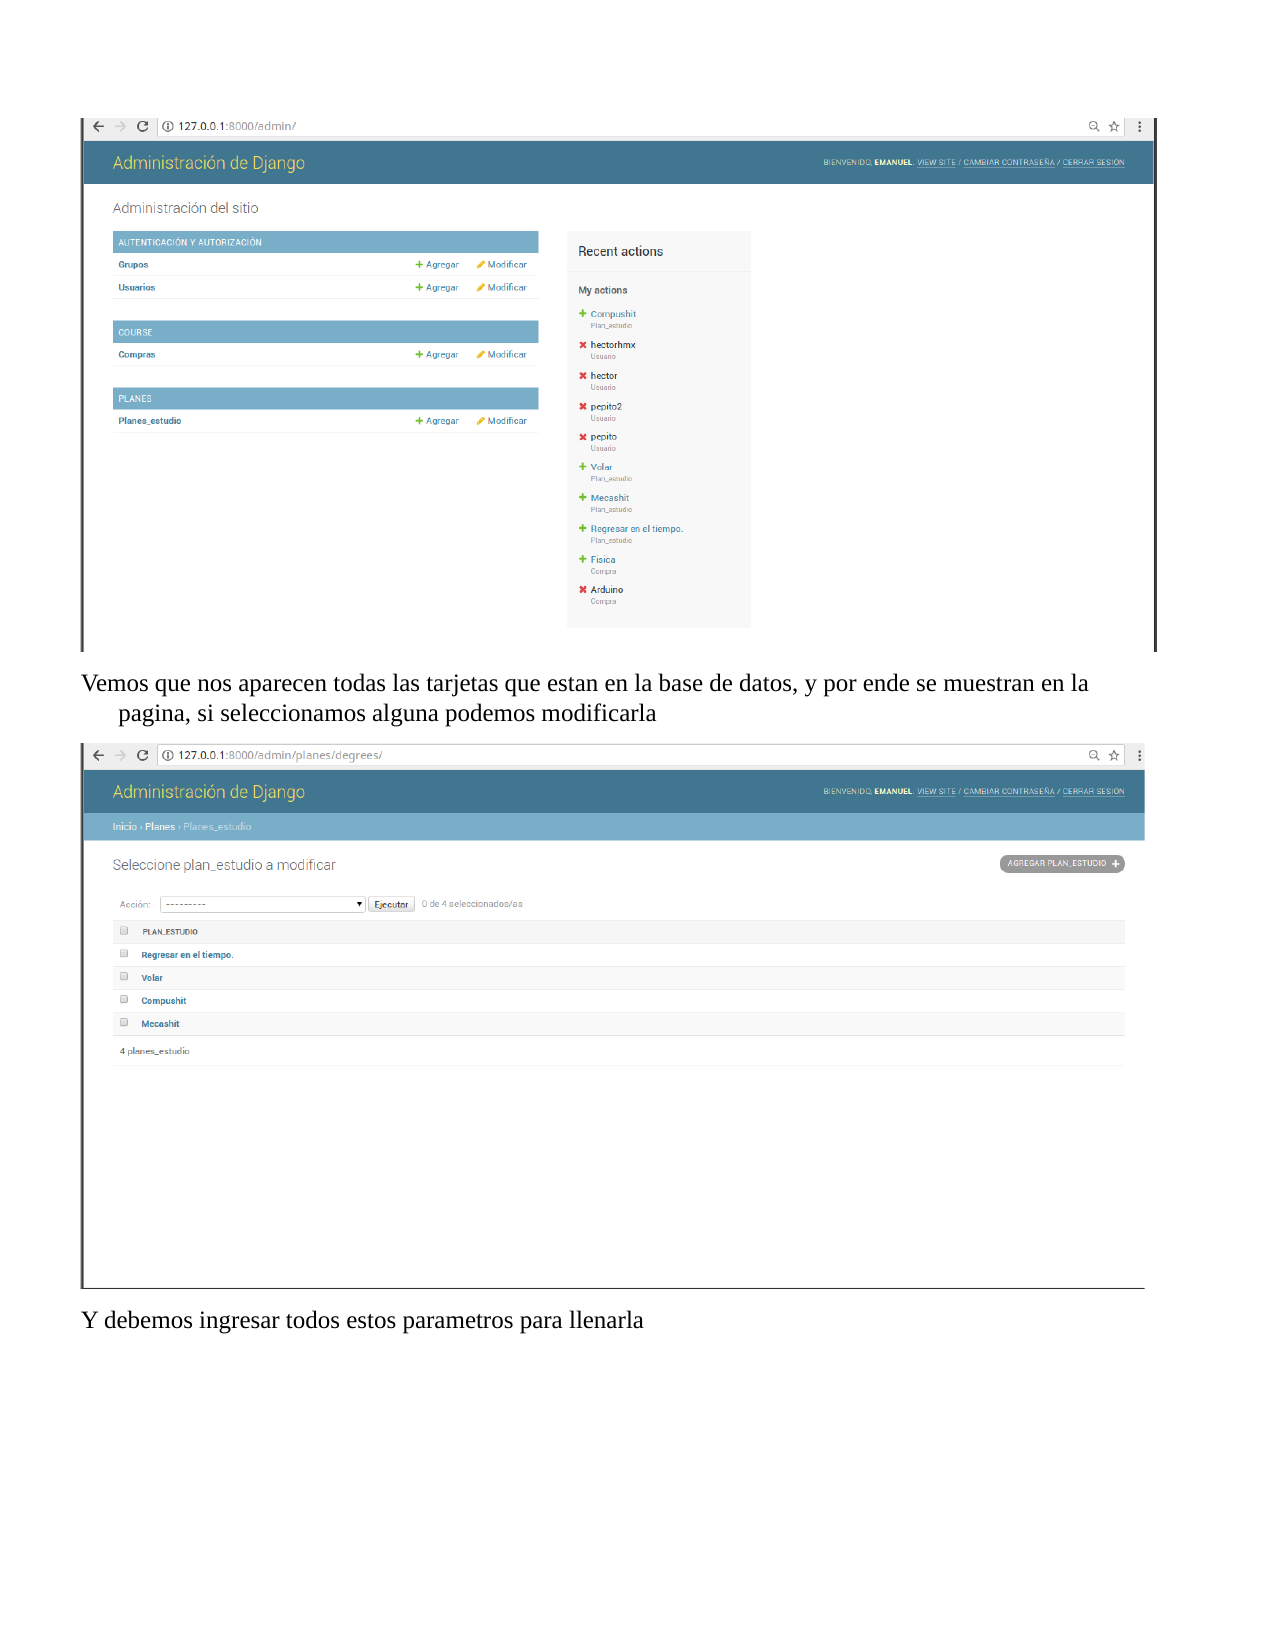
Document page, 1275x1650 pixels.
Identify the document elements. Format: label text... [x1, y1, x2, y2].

text Y debemos ingresar todos estos parametros para llenarla [81, 1305, 1157, 1334]
text Vemos que nos aparecen todas las tarjetas que estan en la base de datos, y por ende se muestran en la pagina, si seleccionamos alguna podemos modificarla [81, 668, 1157, 727]
picture [80, 118, 1157, 652]
picture [80, 743, 1145, 1289]
